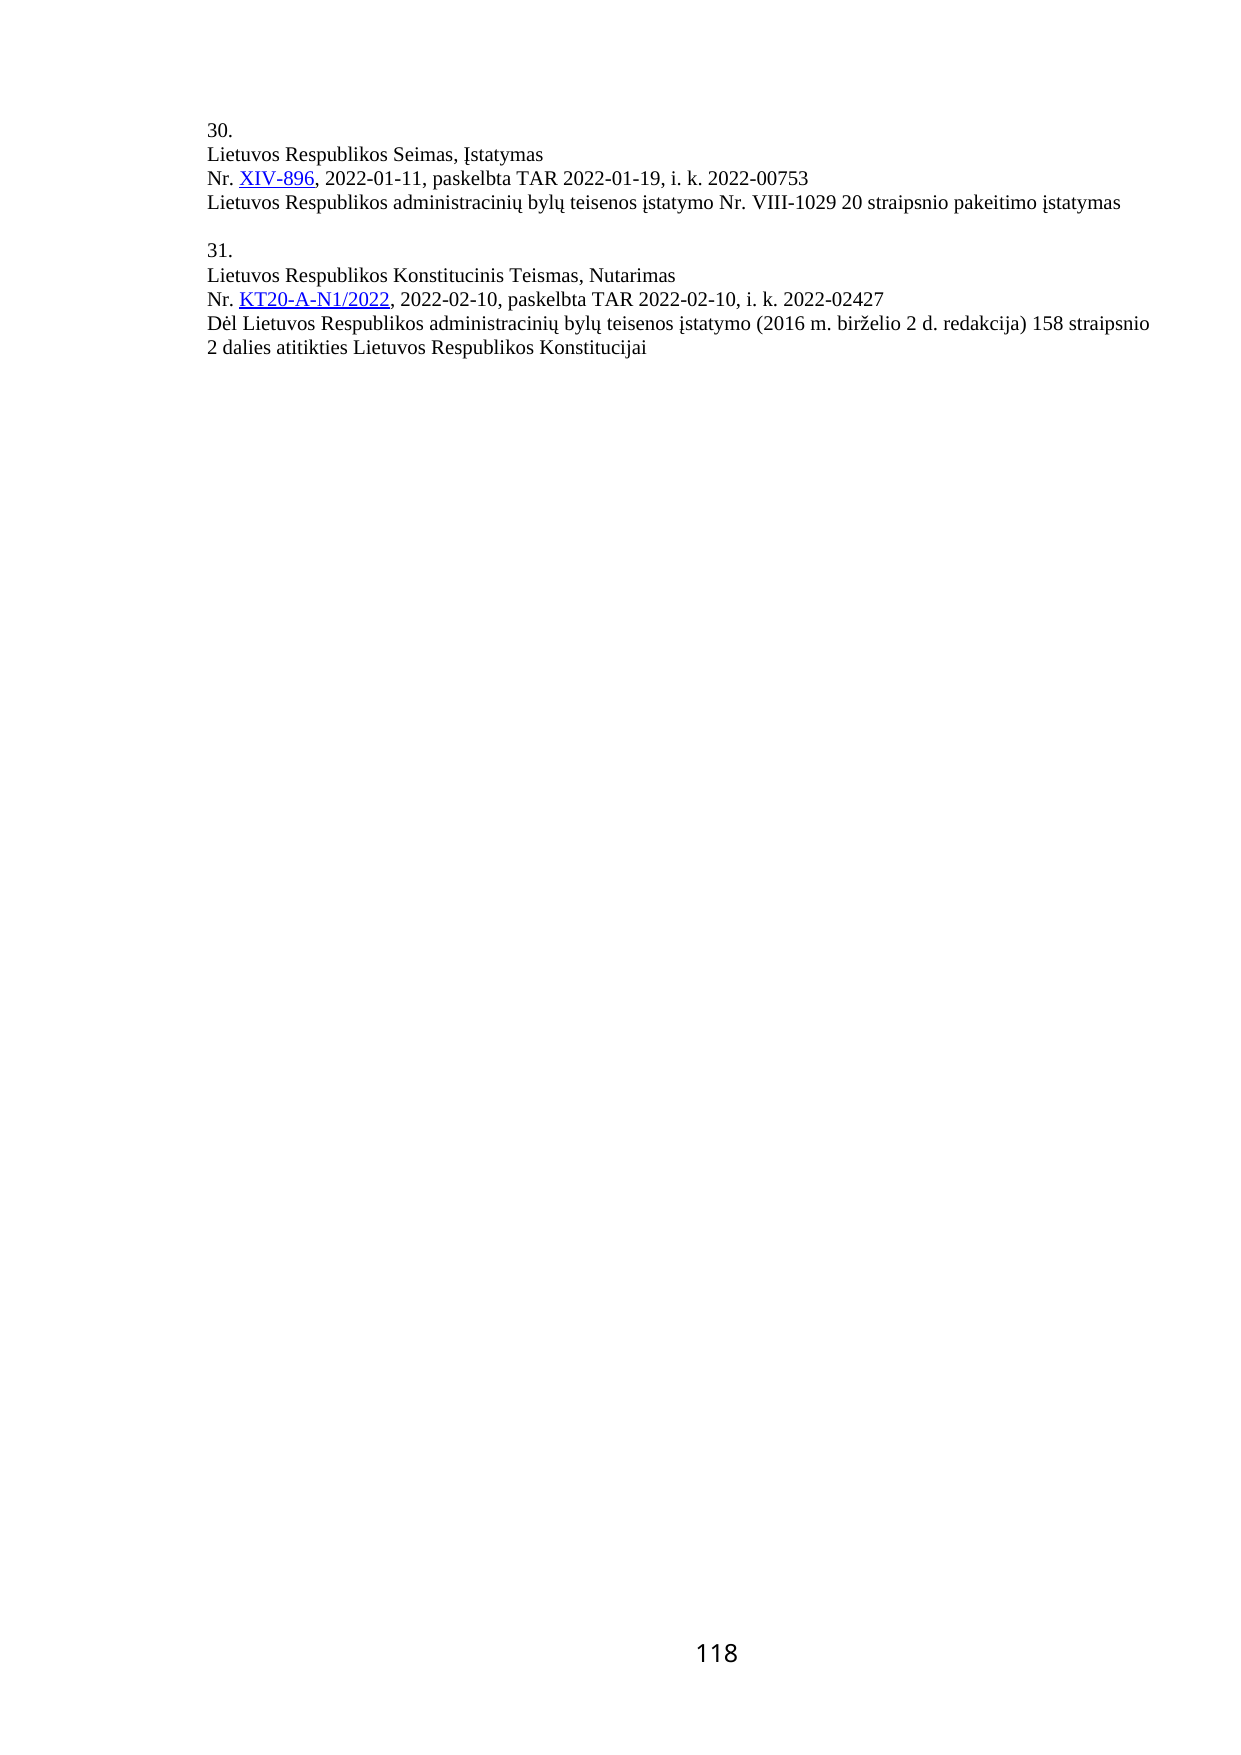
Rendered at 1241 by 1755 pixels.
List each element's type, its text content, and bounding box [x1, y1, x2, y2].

text Lietuvos Respublikos Seimas, Įstatymas [207, 142, 1152, 166]
text Nr. KT20-A-N1/2022, 2022-02-10, paskelbta TAR 2022-02-10, i. k. 2022-02427 [207, 287, 1152, 311]
text 31. [207, 238, 1152, 262]
text Lietuvos Respublikos administracinių bylų teisenos įstatymo Nr. VIII-1029 20 straipsnio pakeitimo įstatymas [207, 190, 1152, 214]
text Dėl Lietuvos Respublikos administracinių bylų teisenos įstatymo (2016 m. birželio 2 d. redakcija) 158 straipsnio 2 dalies atitikties Lietuvos Respublikos Konstitucijai [207, 311, 1152, 359]
text 30. [207, 118, 1152, 142]
text Lietuvos Respublikos Konstitucinis Teismas, Nutarimas [207, 262, 1152, 287]
text Nr. XIV-896, 2022-01-11, paskelbta TAR 2022-01-19, i. k. 2022-00753 [207, 166, 1152, 190]
